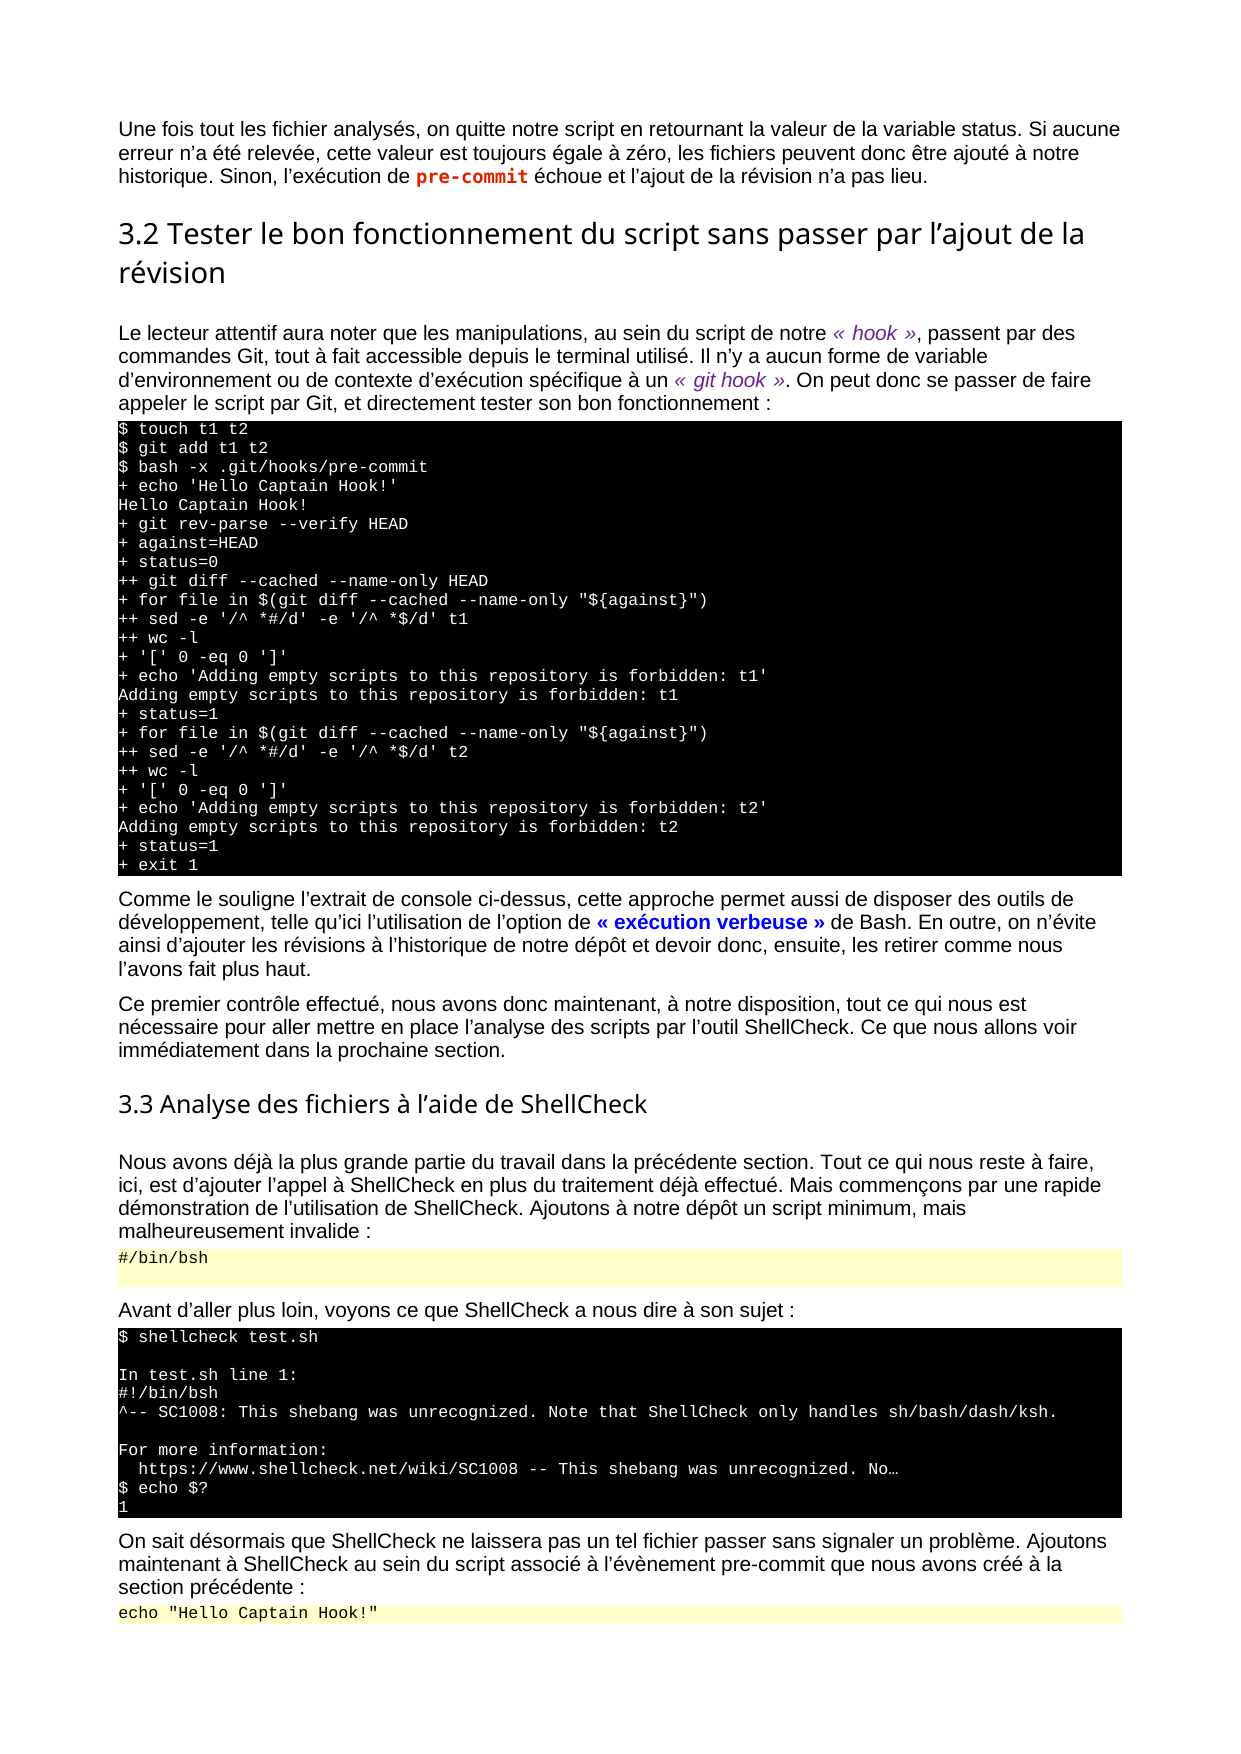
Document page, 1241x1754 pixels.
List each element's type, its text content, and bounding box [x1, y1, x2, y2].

text + status=1 [118, 705, 1122, 724]
text ++ git diff --cached --name-only HEAD [118, 572, 1122, 591]
text https://www.shellcheck.net/wiki/SC1008 -- This shebang was unrecognized. No… [118, 1461, 1122, 1480]
text + exit 1 [118, 857, 1122, 876]
text $ bash -x .git/hooks/pre-commit [118, 459, 1122, 478]
text + '[' 0 -eq 0 ']' [118, 781, 1122, 800]
text + for file in $(git diff --cached --name-only "${against}") [118, 724, 1122, 743]
text 1 [118, 1499, 1122, 1518]
text Comme le souligne l’extrait de console ci-dessus, cette approche permet aussi de disposer des outils de développement, telle qu’ici l’utilisation de l’option de « exécution verbeuse » de Bash. En outre, on n’évite ainsi d’ajouter les révisions à l’historique de notre dépôt et devoir donc, ensuite, les retirer comme nous l’avons fait plus haut. [118, 887, 1122, 980]
text + for file in $(git diff --cached --name-only "${against}") [118, 591, 1122, 610]
text + status=1 [118, 838, 1122, 857]
text $ touch t1 t2 [118, 421, 1122, 440]
text + git rev-parse --verify HEAD [118, 516, 1122, 534]
text Hello Captain Hook! [118, 497, 1122, 516]
text On sait désormais que ShellCheck ne laissera pas un tel fichier passer sans signaler un problème. Ajoutons maintenant à ShellCheck au sein du script associé à l’évènement pre-commit que nous avons créé à la section précédente : [118, 1529, 1122, 1599]
text #!/bin/bsh [118, 1385, 1122, 1404]
text echo "Hello Captain Hook!" [118, 1605, 1122, 1624]
text Le lecteur attentif aura noter que les manipulations, au sein du script de notre « hook », passent par des commandes Git, tout à fait accessible depuis le terminal utilisé. Il n’y a aucun forme de variable d’environnement ou de contexte d’exécution spécifique à un « git hook ». On peut donc se passer de faire appeler le script par Git, et directement tester son bon fonctionnement : [118, 322, 1122, 415]
subtitle 3.2 Tester le bon fonctionnement du script sans passer par l’ajout de la révision [118, 213, 1122, 292]
text Adding empty scripts to this repository is forbidden: t2 [118, 819, 1122, 838]
text Nous avons déjà la plus grande partie du travail dans la précédente section. Tout ce qui nous reste à faire, ici, est d’ajouter l’appel à ShellCheck en plus du traitement déjà effectué. Mais commençons par une rapide démonstration de l’utilisation de ShellCheck. Ajoutons à notre dépôt un script minimum, mais malheureusement invalide : [118, 1150, 1122, 1243]
text $ git add t1 t2 [118, 440, 1122, 459]
text + echo 'Adding empty scripts to this repository is forbidden: t2' [118, 800, 1122, 819]
text Une fois tout les fichier analysés, on quitte notre script en retournant la valeur de la variable status. Si aucune erreur n’a été relevée, cette valeur est toujours égale à zéro, les fichiers peuvent donc être ajouté à notre historique. Sinon, l’exécution de pre-commit échoue et l’ajout de la révision n’a pas lieu. [118, 118, 1122, 188]
text #/bin/bsh [118, 1249, 1122, 1268]
text Ce premier contrôle effectué, nous avons donc maintenant, à notre disposition, tout ce qui nous est nécessaire pour aller mettre en place l’analyse des scripts par l’outil ShellCheck. Ce que nous allons voir immédiatement dans la prochaine section. [118, 992, 1122, 1062]
text ++ wc -l [118, 762, 1122, 781]
text + against=HEAD [118, 534, 1122, 553]
text For more information: [118, 1442, 1122, 1461]
text + '[' 0 -eq 0 ']' [118, 648, 1122, 667]
text $ echo $? [118, 1480, 1122, 1499]
text + echo 'Adding empty scripts to this repository is forbidden: t1' [118, 667, 1122, 686]
text + status=0 [118, 553, 1122, 572]
text ++ wc -l [118, 629, 1122, 648]
subtitle 3.3 Analyse des fichiers à l’aide de ShellCheck [118, 1087, 1122, 1121]
text In test.sh line 1: [118, 1366, 1122, 1385]
text ++ sed -e '/^ *#/d' -e '/^ *$/d' t1 [118, 610, 1122, 629]
text + echo 'Hello Captain Hook!' [118, 478, 1122, 497]
text Adding empty scripts to this repository is forbidden: t1 [118, 686, 1122, 705]
text $ shellcheck test.sh [118, 1328, 1122, 1347]
text Avant d’aller plus loin, voyons ce que ShellCheck a nous dire à son sujet : [118, 1299, 1122, 1322]
text ^-- SC1008: This shebang was unrecognized. Note that ShellCheck only handles sh/bash/dash/ksh. [118, 1404, 1122, 1423]
text ++ sed -e '/^ *#/d' -e '/^ *$/d' t2 [118, 743, 1122, 762]
